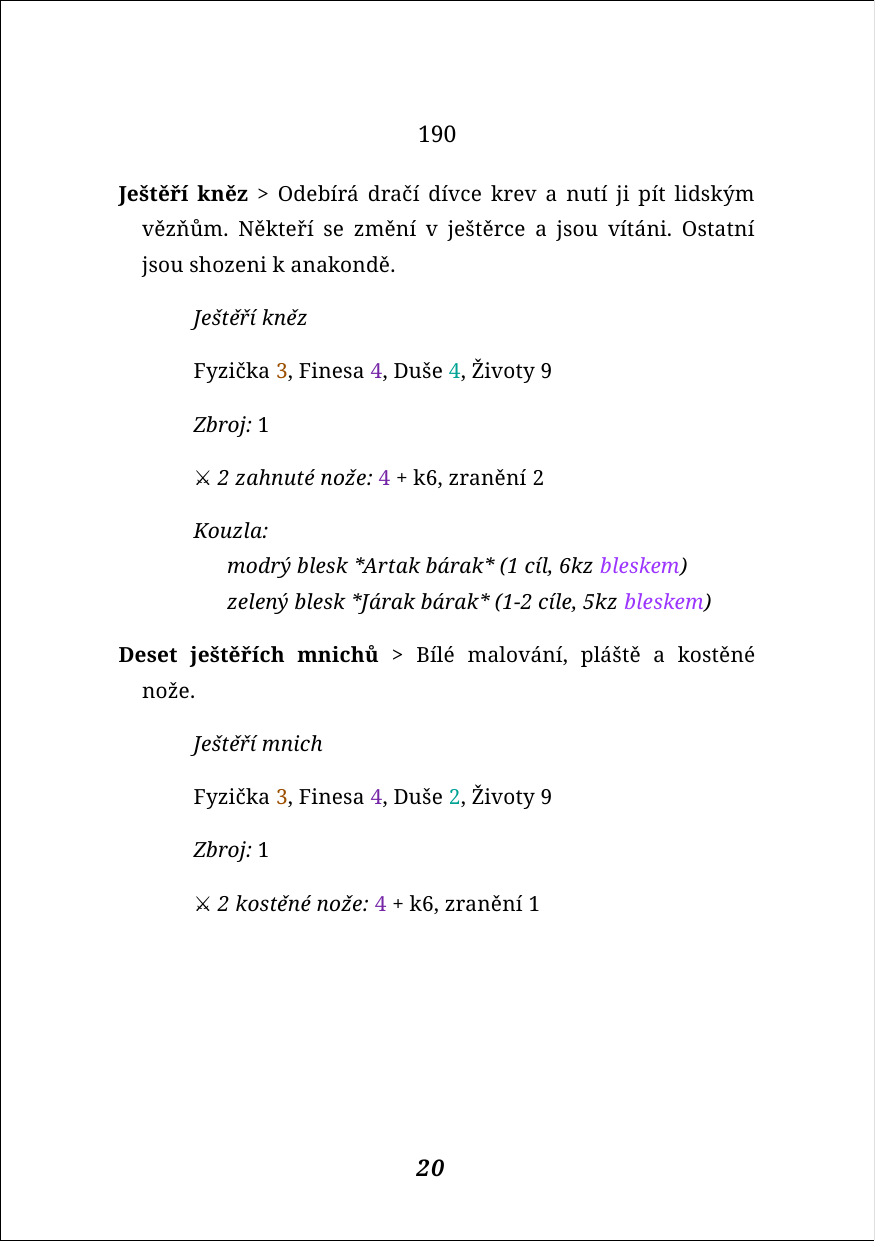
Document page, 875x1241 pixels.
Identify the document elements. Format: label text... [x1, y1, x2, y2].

list Zbroj: 1 [156, 410, 756, 438]
text Deset ještěřích mnichů > Bílé malování, pláště a kostěné nože. [118, 640, 756, 704]
list Fyzička 3, Finesa 4, Duše 2, Životy 9 [156, 782, 756, 811]
list Ještěří mnich [156, 729, 756, 758]
list Kouzla: modrý blesk *Artak bárak* (1 cíl, 6kz bleskem) zelený blesk *Járak bárak* (1-2 cíle, 5kz bleskem) [156, 516, 756, 616]
list Zbroj: 1 [156, 836, 756, 864]
list ⚔ 2 kostěné nože: 4 + k6, zranění 1 [156, 889, 756, 917]
list Ještěří kněz [156, 303, 756, 332]
list ⚔ 2 zahnuté nože: 4 + k6, zranění 2 [156, 463, 756, 491]
list Fyzička 3, Finesa 4, Duše 4, Životy 9 [156, 356, 756, 385]
text Ještěří kněz > Odebírá dračí dívce krev a nutí ji pít lidským vězňům. Někteří se změní v ještěrce a jsou vítáni. Ostatní jsou shozeni k anakondě. [118, 179, 756, 278]
